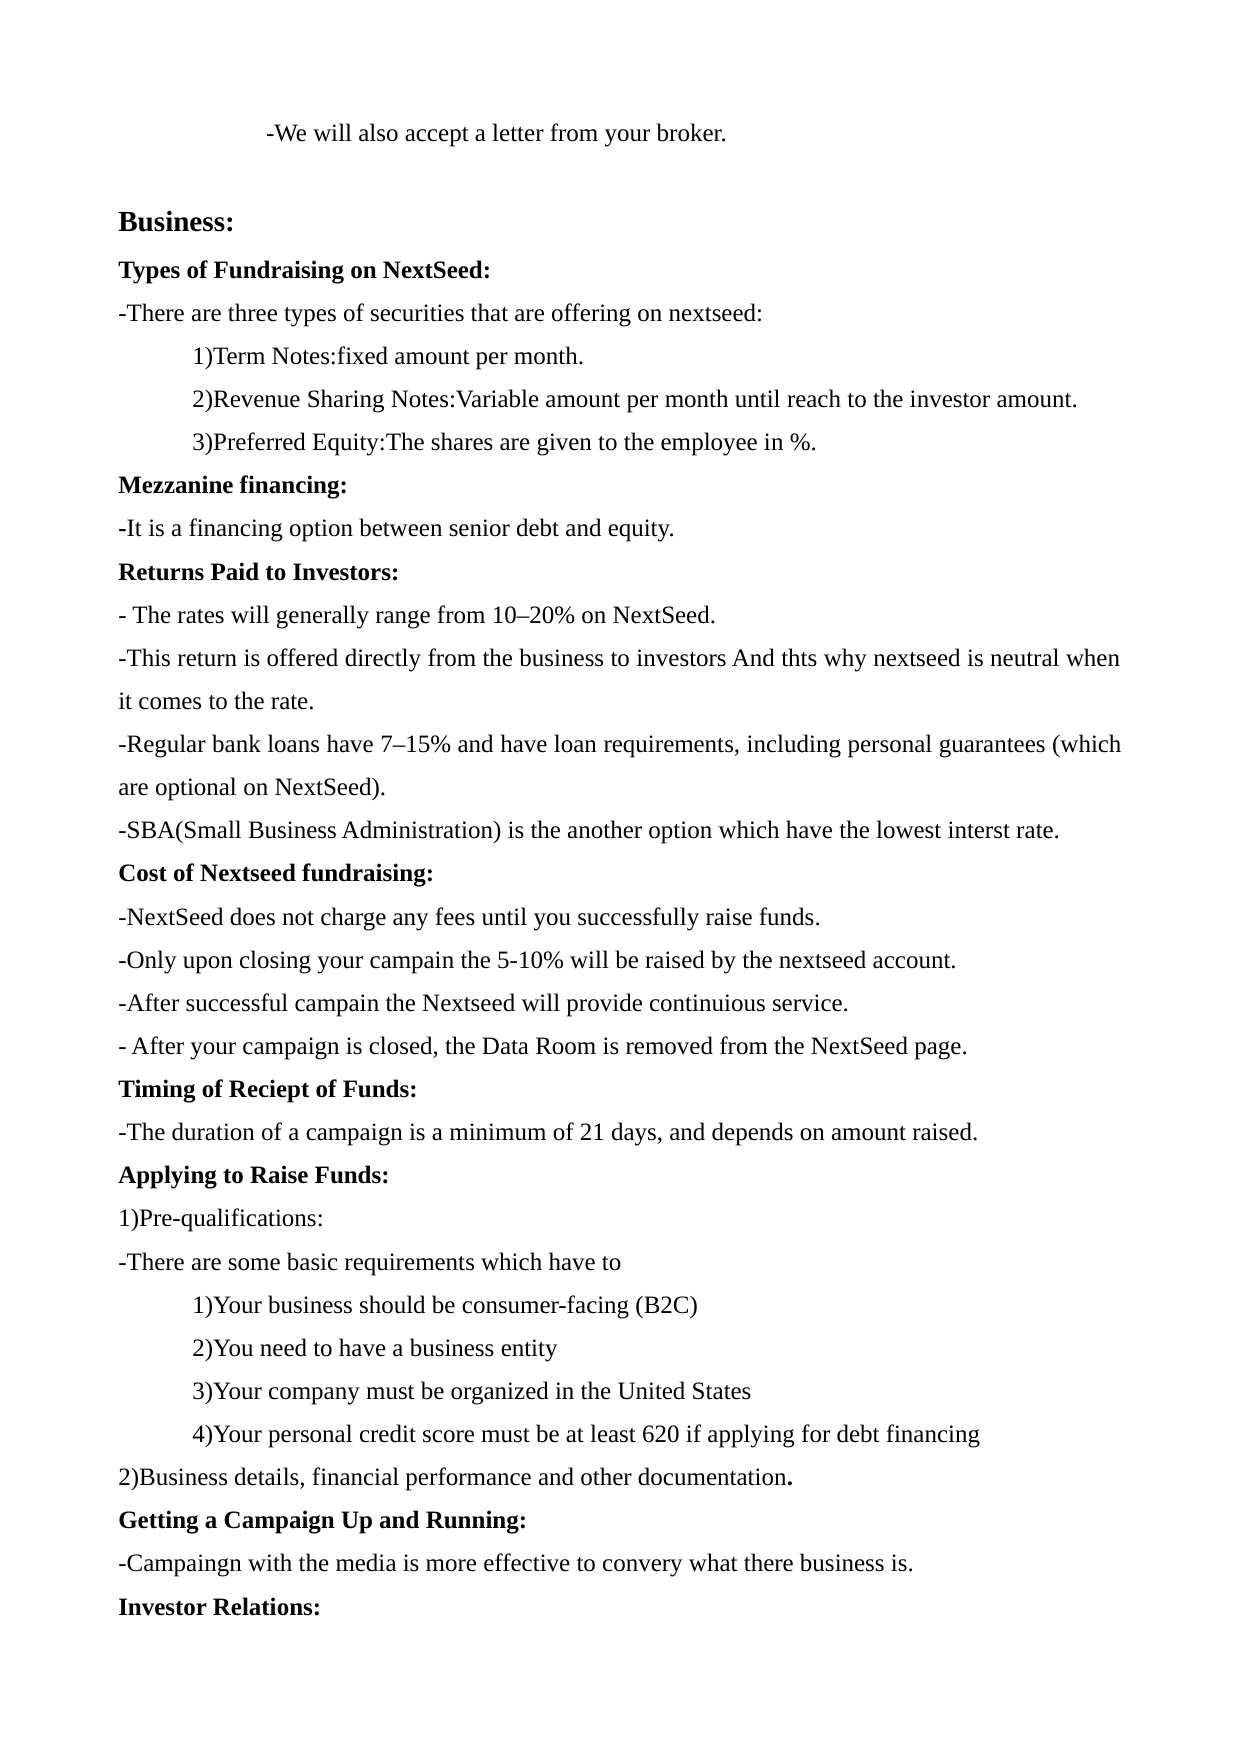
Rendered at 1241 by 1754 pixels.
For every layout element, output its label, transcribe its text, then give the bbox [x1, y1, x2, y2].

text -It is a financing option between senior debt and equity. [118, 513, 1122, 542]
text 3)Preferred Equity:The shares are given to the employee in %. [118, 427, 1122, 456]
text Timing of Reciept of Funds: [118, 1074, 1122, 1103]
text -Regular bank loans have 7–15% and have loan requirements, including personal guarantees (which are optional on NextSeed). [118, 729, 1122, 801]
text 3)Your company must be organized in the United States [118, 1376, 1122, 1405]
text Returns Paid to Investors: [118, 557, 1122, 585]
text Mezzanine financing: [118, 470, 1122, 499]
text Business: [118, 204, 1122, 238]
text 4)Your personal credit score must be at least 620 if applying for debt financing [118, 1419, 1122, 1448]
text -Campaingn with the media is more effective to convery what there business is. [118, 1548, 1122, 1577]
text Getting a Campaign Up and Running: [118, 1505, 1122, 1534]
text -The duration of a campaign is a minimum of 21 days, and depends on amount raised. [118, 1117, 1122, 1146]
text -This return is offered directly from the business to investors And thts why nextseed is neutral when it comes to the rate. [118, 643, 1122, 715]
text -After successful campain the Nextseed will provide continuious service. [118, 988, 1122, 1017]
text 2)Revenue Sharing Notes:Variable amount per month until reach to the investor amount. [118, 384, 1122, 413]
text Investor Relations: [118, 1592, 1122, 1620]
text 1)Term Notes:fixed amount per month. [118, 341, 1122, 370]
text 2)Business details, financial performance and other documentation. [118, 1462, 1122, 1491]
text -SBA(Small Business Administration) is the another option which have the lowest interst rate. [118, 815, 1122, 844]
text Applying to Raise Funds: [118, 1160, 1122, 1189]
text 1)Your business should be consumer-facing (B2C) [118, 1290, 1122, 1318]
text -We will also accept a letter from your broker. [118, 118, 1122, 147]
text -NextSeed does not charge any fees until you successfully raise funds. [118, 902, 1122, 930]
text - The rates will generally range from 10–20% on NextSeed. [118, 600, 1122, 628]
text Cost of Nextseed fundraising: [118, 858, 1122, 887]
text -Only upon closing your campain the 5-10% will be raised by the nextseed account. [118, 945, 1122, 973]
text Types of Fundraising on NextSeed: [118, 255, 1122, 283]
text - After your campaign is closed, the Data Room is removed from the NextSeed page. [118, 1031, 1122, 1060]
text 1)Pre-qualifications: [118, 1203, 1122, 1232]
text 2)You need to have a business entity [118, 1333, 1122, 1362]
text -There are some basic requirements which have to [118, 1247, 1122, 1275]
text -There are three types of securities that are offering on nextseed: [118, 298, 1122, 327]
